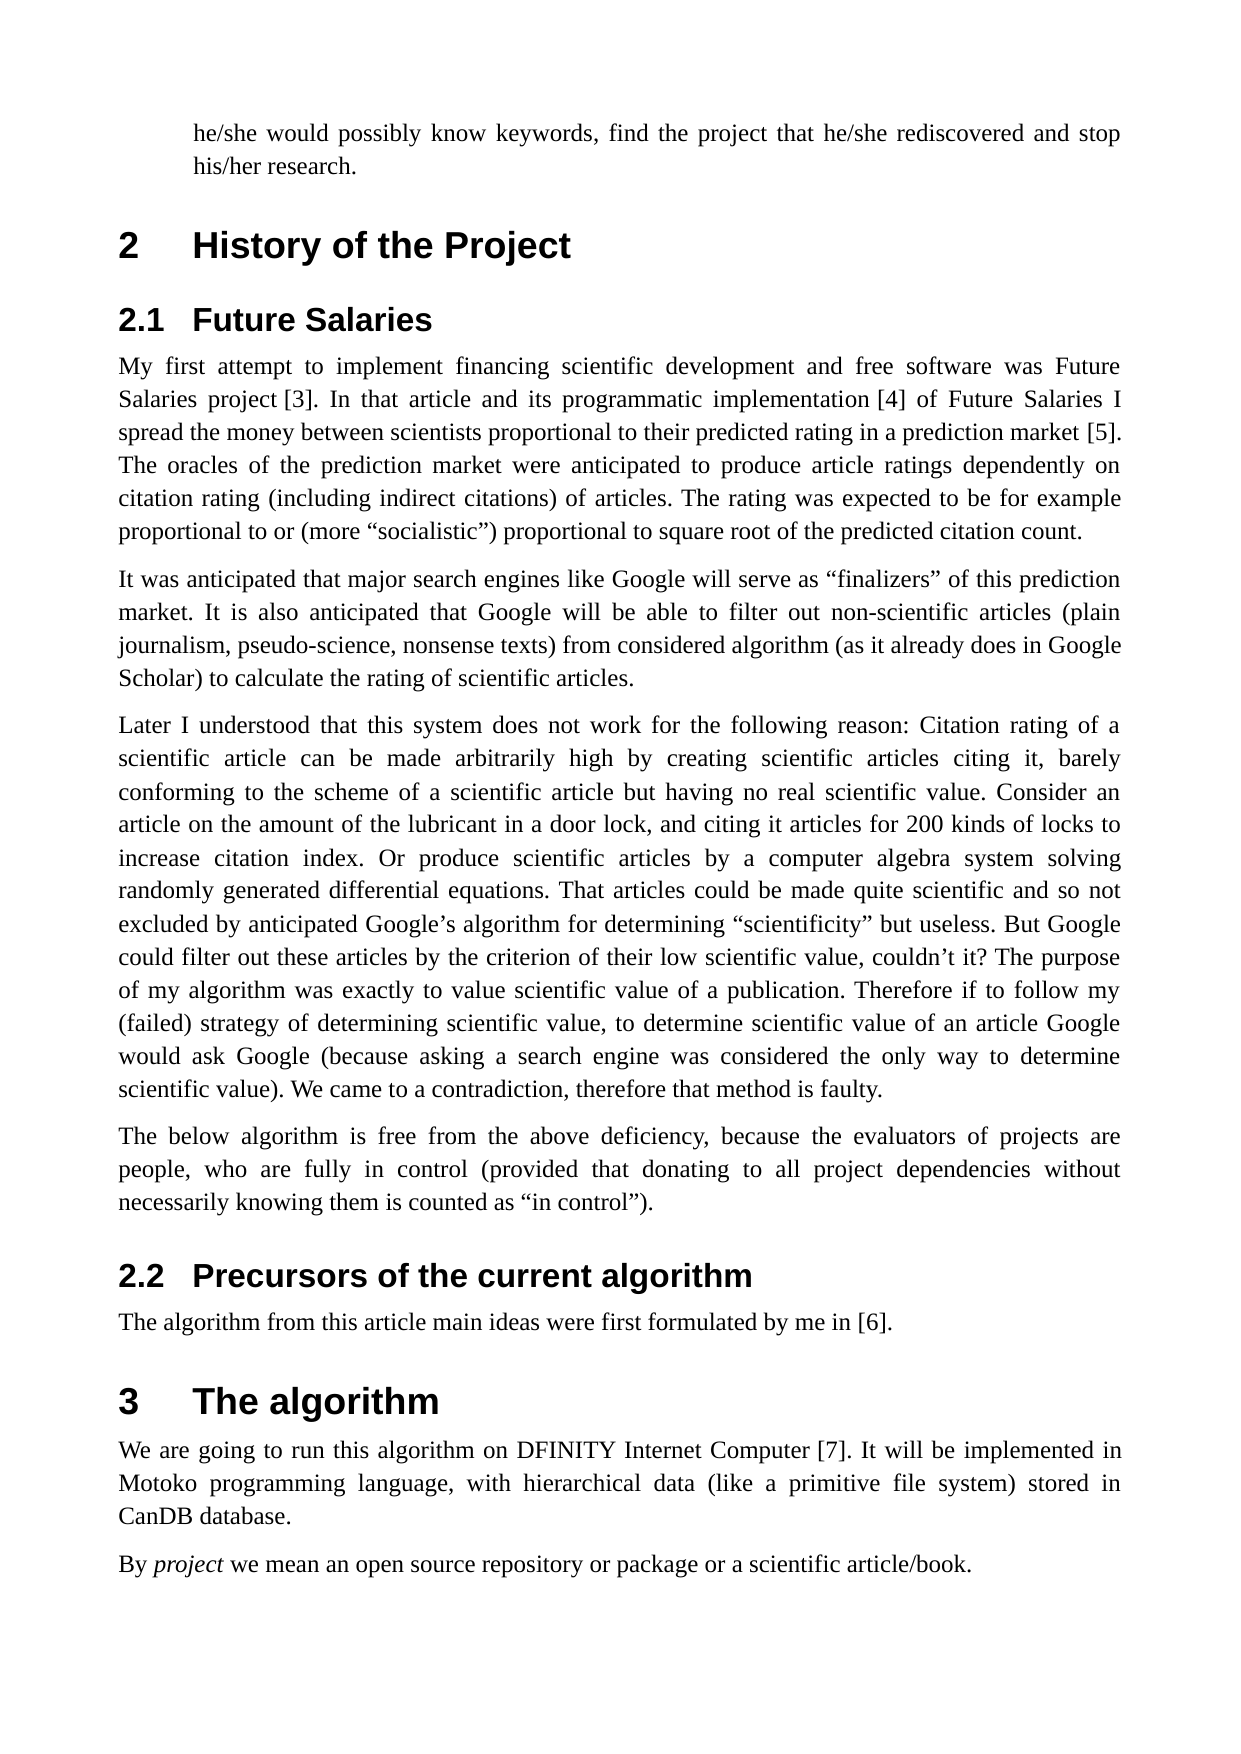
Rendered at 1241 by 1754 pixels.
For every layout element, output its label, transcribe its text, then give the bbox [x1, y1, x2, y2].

subtitle History of the Project [118, 224, 1122, 267]
text The algorithm from this article main ideas were first formulated by me in [6]. [118, 1307, 1122, 1336]
subtitle Precursors of the current algorithm [118, 1256, 1122, 1294]
text Later I understood that this system does not work for the following reason: Citation rating of a scientific article can be made arbitrarily high by creating scientific articles citing it, barely conforming to the scheme of a scientific article but having no real scientific value. Consider an article on the amount of the lubricant in a door lock, and citing it articles for 200 kinds of locks to increase citation index. Or produce scientific articles by a computer algebra system solving randomly generated differential equations. That articles could be made quite scientific and so not excluded by anticipated Google’s algorithm for determining “scientificity” but useless. But Google could filter out these articles by the criterion of their low scientific value, couldn’t it? The purpose of my algorithm was exactly to value scientific value of a publication. Therefore if to follow my (failed) strategy of determining scientific value, to determine scientific value of an article Google would ask Google (because asking a search engine was considered the only way to determine scientific value). We came to a contradiction, therefore that method is faulty. [118, 711, 1122, 1102]
subtitle Future Salaries [118, 300, 1122, 339]
text The below algorithm is free from the above deficiency, because the evaluators of projects are people, who are fully in control (provided that donating to all project dependencies without necessarily knowing them is counted as “in control”). [118, 1121, 1122, 1216]
list he/she would possibly know keywords, find the project that he/she rediscovered and stop his/her research. [156, 118, 1122, 180]
subtitle The algorithm [118, 1379, 1122, 1422]
text By project we mean an open source repository or package or a scientific article/book. [118, 1549, 1122, 1577]
text It was anticipated that major search engines like Google will serve as “finalizers” of this prediction market. It is also anticipated that Google will be able to filter out non-scientific articles (plain journalism, pseudo-science, nonsense texts) from considered algorithm (as it already does in Google Scholar) to calculate the rating of scientific articles. [118, 564, 1122, 692]
text We are going to run this algorithm on DFINITY Internet Computer [7]. It will be implemented in Motoko programming language, with hierarchical data (like a primitive file system) stored in CanDB database. [118, 1435, 1122, 1530]
text My first attempt to implement financing scientific development and free software was Future Salaries project [3]. In that article and its programmatic implementation [4] of Future Salaries I spread the money between scientists proportional to their predicted rating in a prediction market [5]. The oracles of the prediction market were anticipated to produce article ratings dependently on citation rating (including indirect citations) of articles. The rating was expected to be for example proportional to or (more “socialistic”) proportional to square root of the predicted citation count. [118, 351, 1122, 545]
